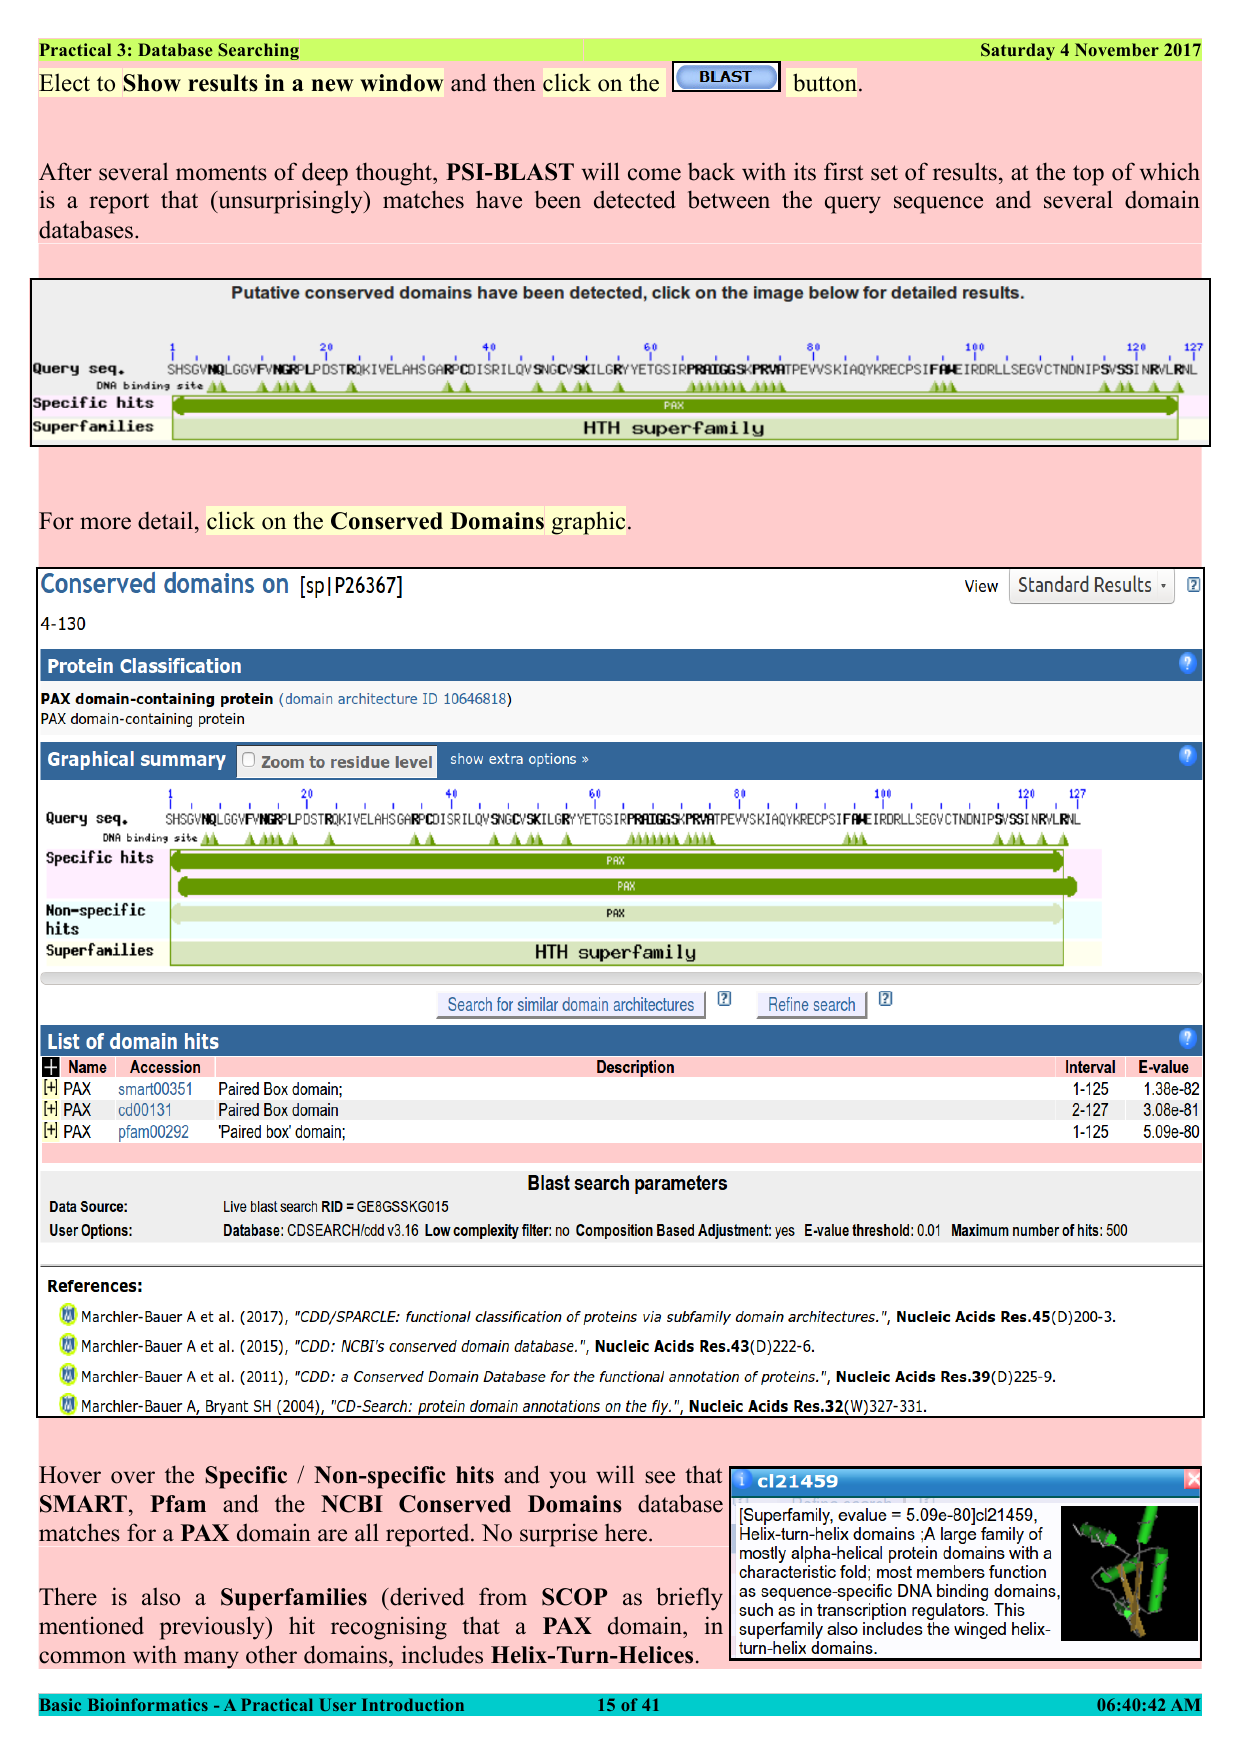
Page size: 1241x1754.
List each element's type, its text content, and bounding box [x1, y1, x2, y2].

text There is also a Superfamilies (derived from SCOP as briefly mentioned previously) hit recognising that a PAX domain, in common with many other domains, includes Helix-Turn-Helices. [38, 1582, 1202, 1669]
picture [32, 280, 1209, 445]
text For more detail, click on the Conserved Domains graphic. [38, 447, 1202, 535]
text After several moments of deep thought, PSI-BLAST will come back with its first set of results, at the top of which is a report that (unsurprisingly) matches have been detected between the query sequence and several domain databases. [38, 156, 1202, 243]
picture [731, 1469, 1200, 1658]
picture [38, 569, 1203, 1416]
picture [674, 63, 778, 90]
text Elect to Show results in a new window and then click on the button. [38, 61, 1202, 97]
text Hover over the Specific / Non-specific hits and you will see that SMART, Pfam and the NCBI Conserved Domains database matches for a PAX domain are all reported. No surprise here. [38, 1418, 1202, 1547]
